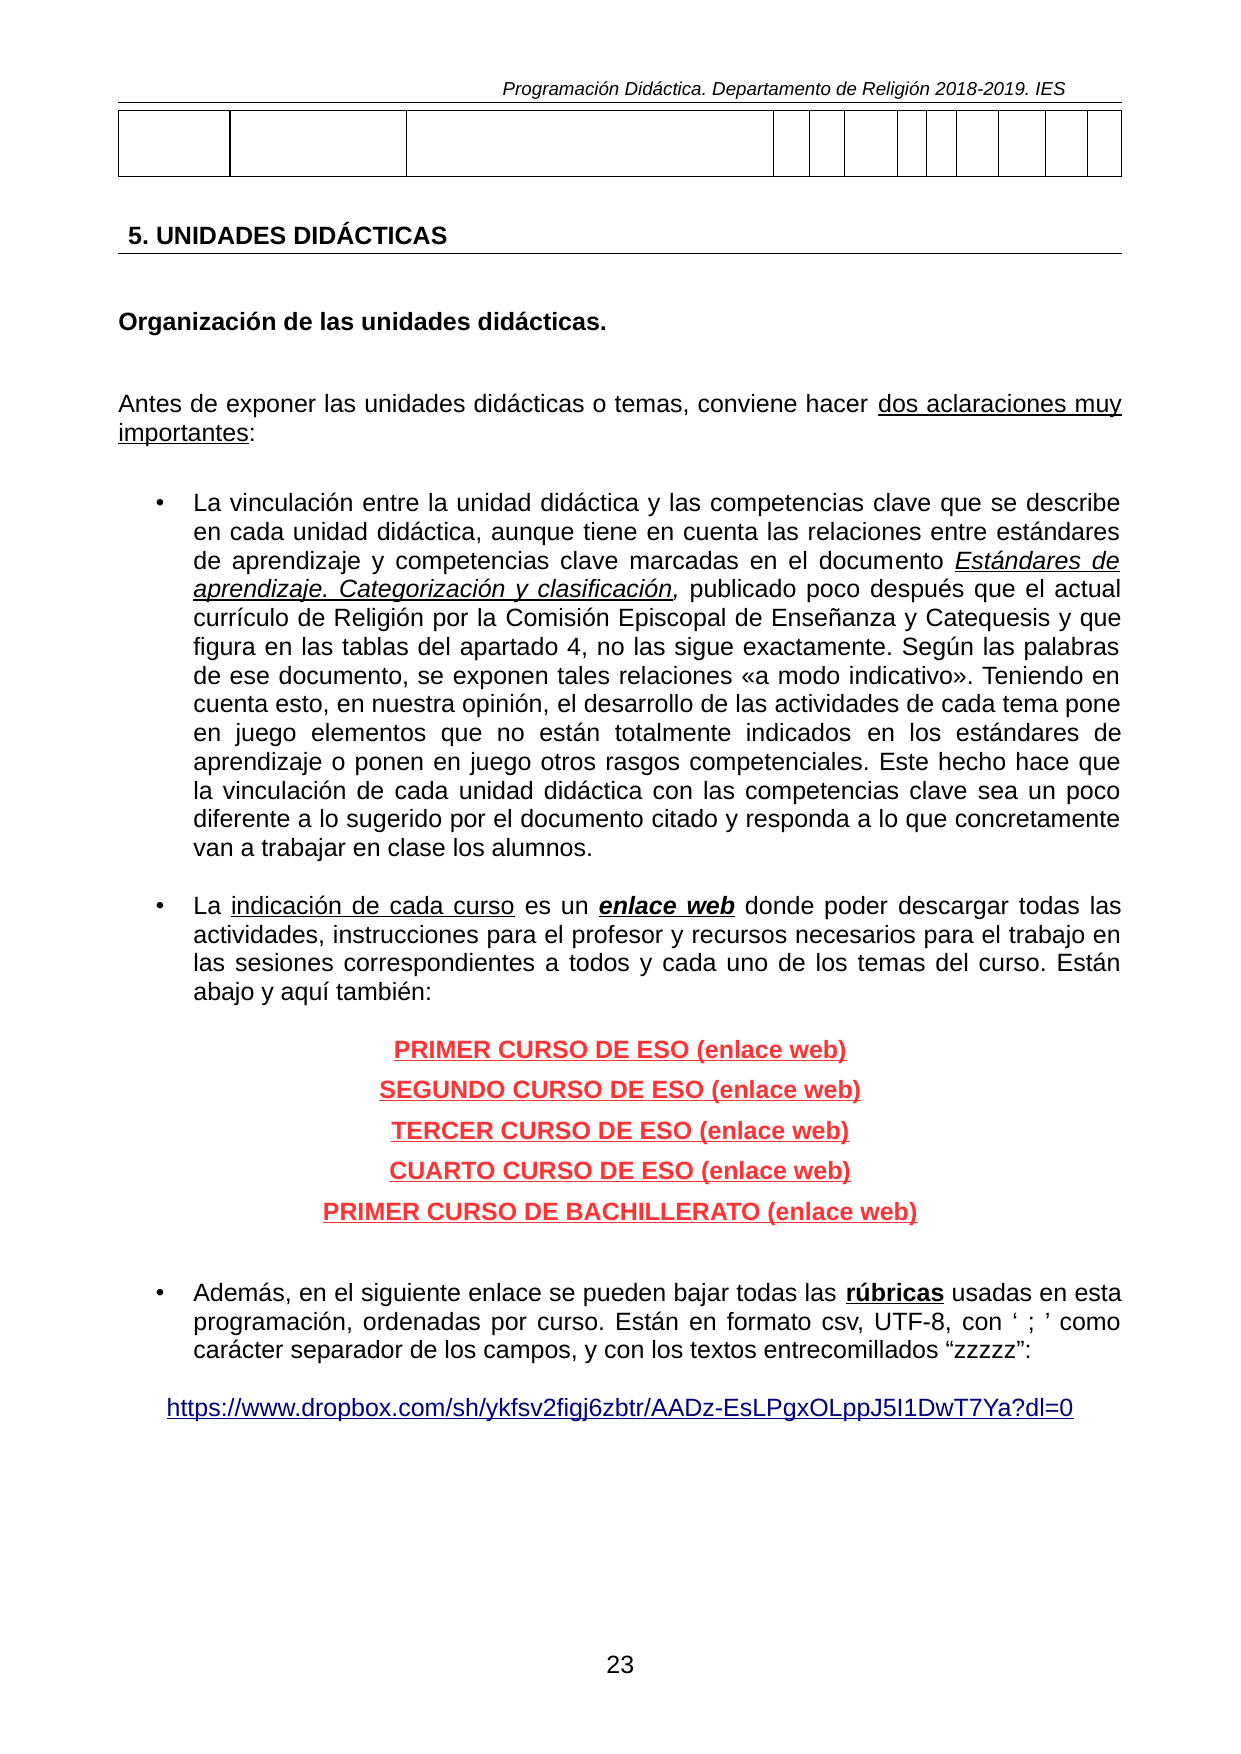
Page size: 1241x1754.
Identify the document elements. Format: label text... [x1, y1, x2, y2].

subtitle Antes de exponer las unidades didácticas o temas, conviene hacer dos aclaraciones muy importantes: [118, 389, 1122, 447]
list La indicación de cada curso es un enlace web donde poder descargar todas las actividades, instrucciones para el profesor y recursos necesarios para el trabajo en las sesiones correspondientes a todos y cada uno de los temas del curso. Están abajo y aquí también: [156, 891, 1122, 1006]
table_cell [810, 111, 844, 176]
text https://www.dropbox.com/sh/ykfsv2figj6zbtr/AADz-EsLPgxOLppJ5I1DwT7Ya?dl=0 [118, 1393, 1122, 1422]
table_cell [957, 111, 998, 176]
text PRIMER CURSO DE BACHILLERATO (enlace web) [118, 1197, 1122, 1225]
table_cell [1088, 111, 1121, 176]
text PRIMER CURSO DE ESO (enlace web) [118, 1034, 1122, 1063]
table_cell [1046, 111, 1087, 176]
subtitle UNIDADES DIDÁCTICAS [118, 218, 1122, 253]
table_cell [119, 111, 229, 176]
table_cell [231, 111, 406, 176]
text SEGUNDO CURSO DE ESO (enlace web) [118, 1075, 1122, 1104]
table_cell [845, 111, 897, 176]
list La vinculación entre la unidad didáctica y las competencias clave que se describe en cada unidad didáctica, aunque tiene en cuenta las relaciones entre estándares de aprendizaje y competencias clave marcadas en el documento Estándares de aprendizaje. Categorización y clasificación, publicado poco después que el actual currículo de Religión por la Comisión Episcopal de Enseñanza y Catequesis y que figura en las tablas del apartado 4, no las sigue exactamente. Según las palabras de ese documento, se exponen tales relaciones «a modo indicativo». Teniendo en cuenta esto, en nuestra opinión, el desarrollo de las actividades de cada tema pone en juego elementos que no están totalmente indicados en los estándares de aprendizaje o ponen en juego otros rasgos competenciales. Este hecho hace que la vinculación de cada unidad didáctica con las competencias clave sea un poco diferente a lo sugerido por el documento citado y responda a lo que concretamente van a trabajar en clase los alumnos. [156, 488, 1122, 862]
table_cell [999, 111, 1045, 176]
table_cell [407, 111, 773, 176]
list Además, en el siguiente enlace se pueden bajar todas las rúbricas usadas en esta programación, ordenadas por curso. Están en formato csv, UTF-8, con ‘ ; ’ como carácter separador de los campos, y con los textos entrecomillados “zzzzz”: [156, 1278, 1122, 1364]
table_cell [774, 111, 809, 176]
table_cell [927, 111, 956, 176]
subtitle Organización de las unidades didácticas. [118, 307, 1122, 336]
text CUARTO CURSO DE ESO (enlace web) [118, 1156, 1122, 1185]
text TERCER CURSO DE ESO (enlace web) [118, 1116, 1122, 1144]
table_cell [898, 111, 926, 176]
